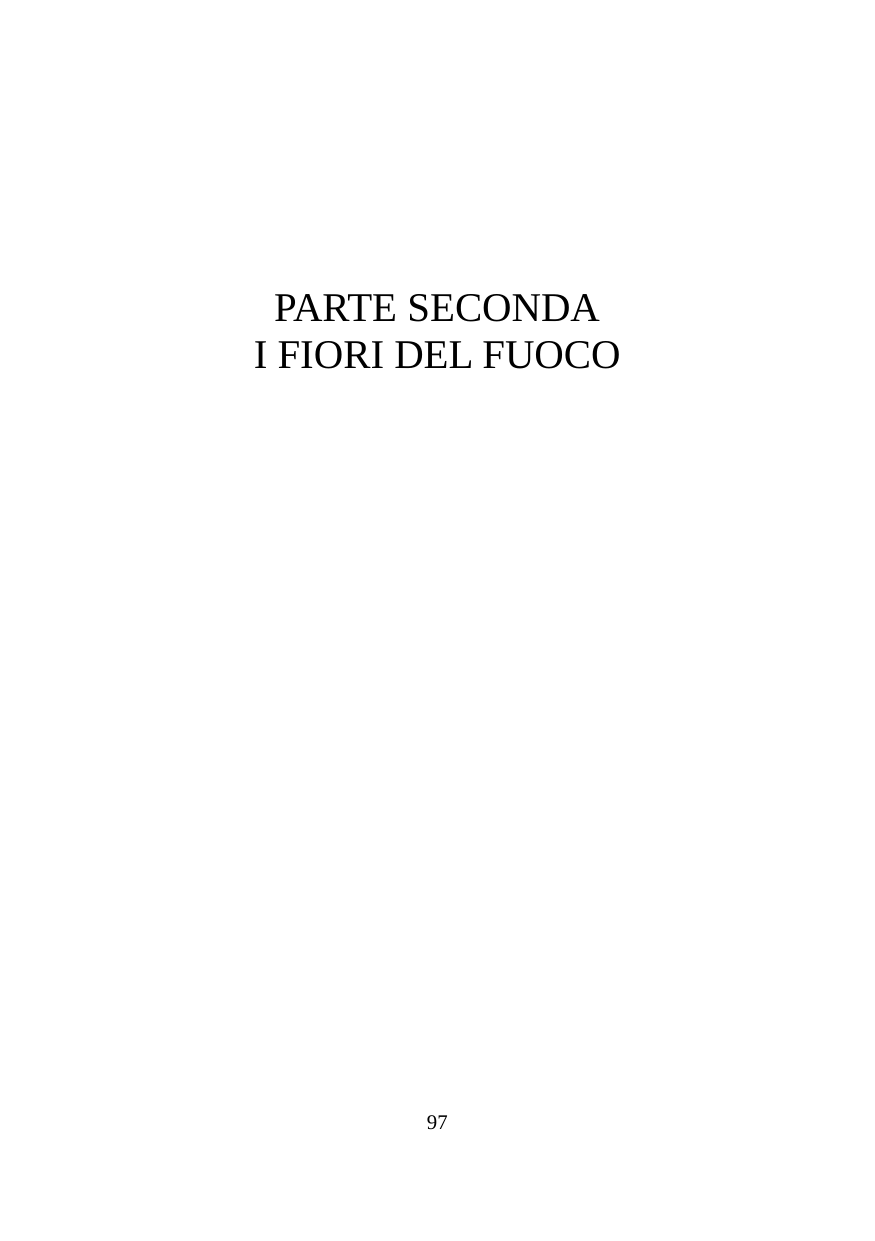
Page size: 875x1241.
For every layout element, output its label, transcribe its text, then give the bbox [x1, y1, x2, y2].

subtitle PARTE SECONDA I FIORI DEL FUOCO [106, 283, 768, 377]
